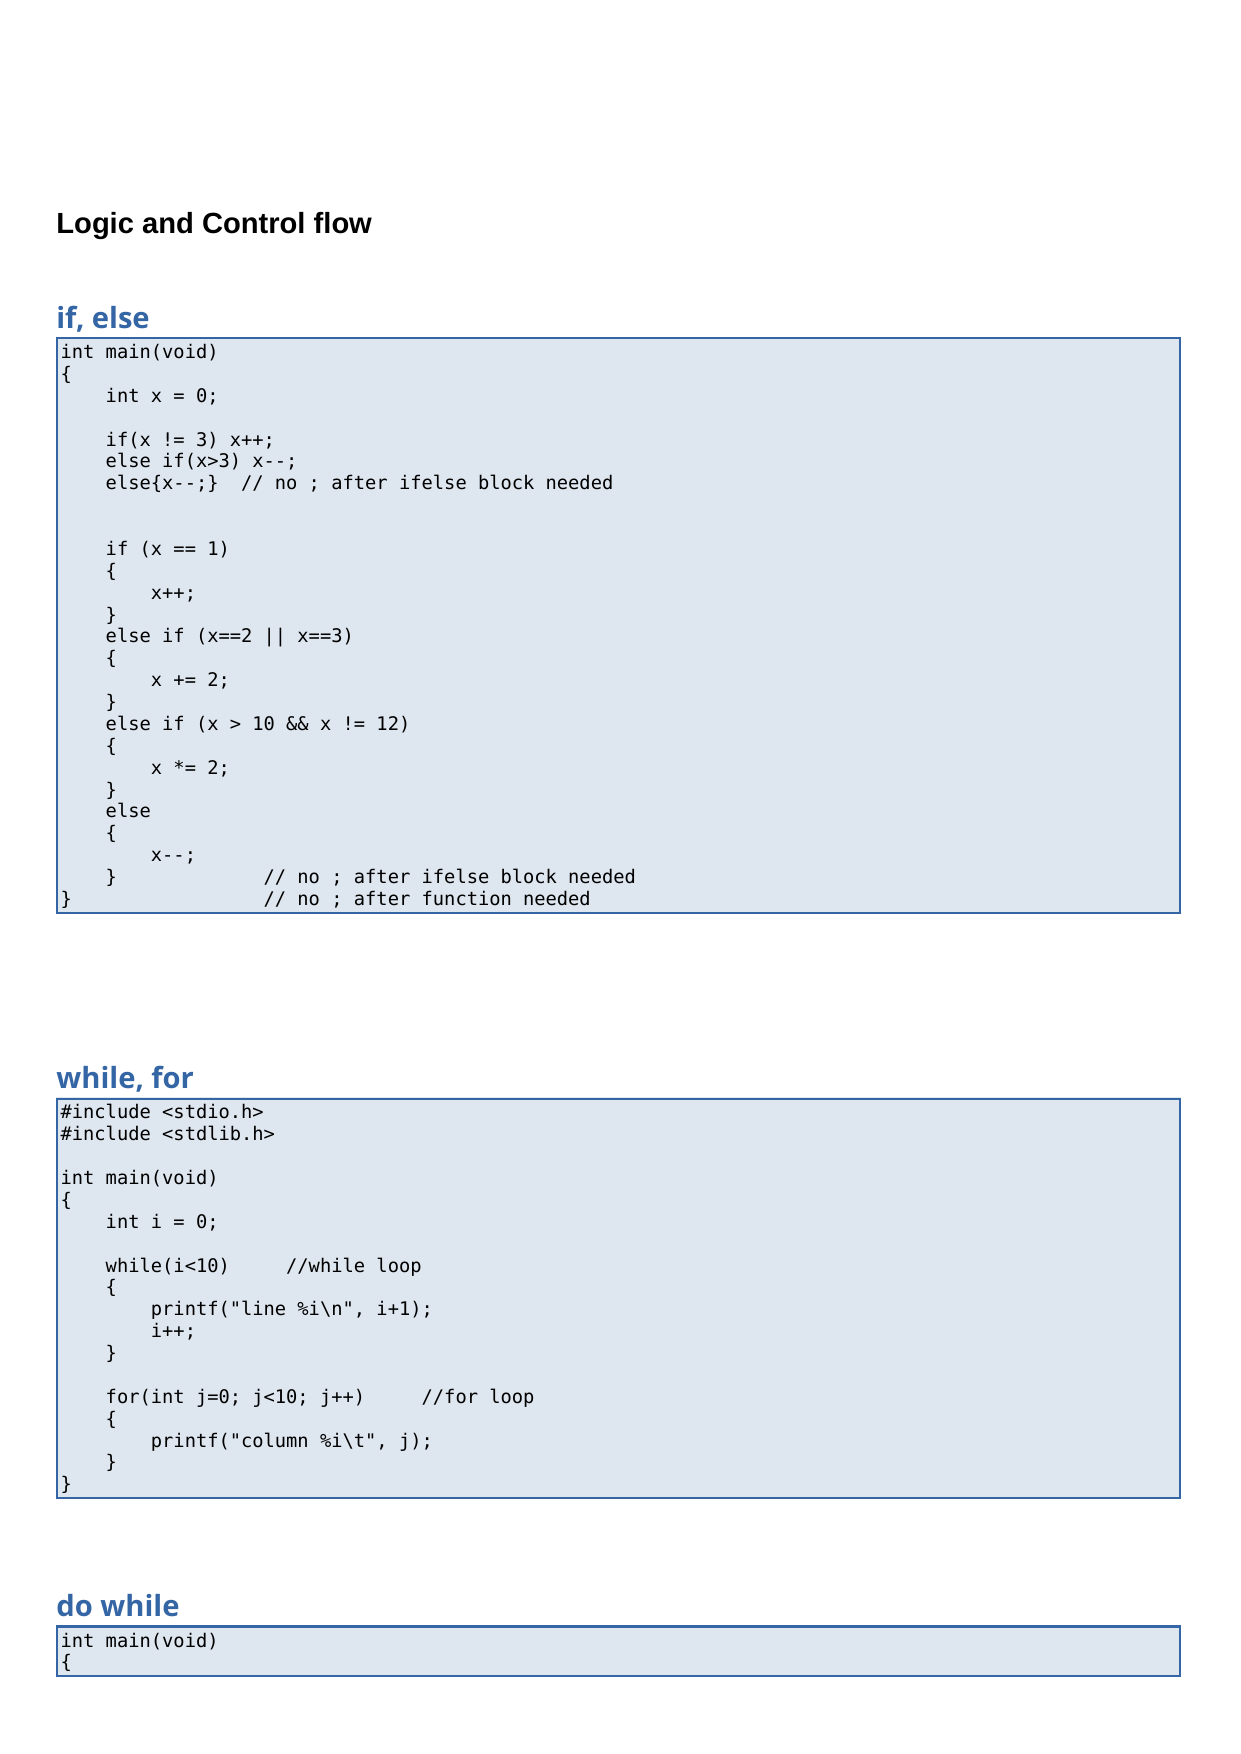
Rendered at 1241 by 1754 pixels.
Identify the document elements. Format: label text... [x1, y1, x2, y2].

subtitle Logic and Control flow [56, 206, 1181, 240]
text x += 2; [58, 665, 1179, 687]
text x--; [58, 840, 1179, 862]
text else [58, 796, 1179, 818]
text int x = 0; [58, 381, 1179, 402]
text int main(void) [58, 339, 1179, 359]
text i++; [58, 1316, 1179, 1338]
text if (x == 1) [58, 534, 1179, 556]
text } // no ; after function needed [58, 884, 1179, 912]
text int main(void) [58, 1628, 1179, 1647]
text x *= 2; [58, 752, 1179, 774]
text printf("column %i\t", j); [58, 1426, 1179, 1447]
text } [58, 687, 1179, 709]
text } [58, 774, 1179, 796]
text int i = 0; [58, 1207, 1179, 1229]
text #include <stdlib.h> [58, 1119, 1179, 1141]
text else{x--;} // no ; after ifelse block needed [58, 468, 1179, 490]
title while, for [56, 1058, 1181, 1097]
text { [58, 1185, 1179, 1207]
text #include <stdio.h> [58, 1100, 1179, 1119]
text { [58, 556, 1179, 577]
text { [58, 1404, 1179, 1426]
text printf("line %i\n", i+1); [58, 1294, 1179, 1316]
text while(i<10) //while loop [58, 1251, 1179, 1272]
text } [58, 1447, 1179, 1469]
text } [58, 599, 1179, 621]
text { [58, 359, 1179, 381]
text { [58, 1272, 1179, 1294]
text { [58, 643, 1179, 665]
title do while [56, 1586, 1181, 1625]
text { [58, 731, 1179, 752]
text if(x != 3) x++; [58, 424, 1179, 446]
text { [58, 818, 1179, 840]
text else if(x>3) x--; [58, 446, 1179, 468]
text else if (x==2 || x==3) [58, 621, 1179, 643]
text for(int j=0; j<10; j++) //for loop [58, 1382, 1179, 1404]
text x++; [58, 577, 1179, 599]
title if, else [56, 297, 1181, 337]
text } [58, 1469, 1179, 1497]
text int main(void) [58, 1163, 1179, 1185]
text } [58, 1338, 1179, 1360]
text else if (x > 10 && x != 12) [58, 709, 1179, 731]
text { [58, 1647, 1179, 1675]
text } // no ; after ifelse block needed [58, 862, 1179, 884]
